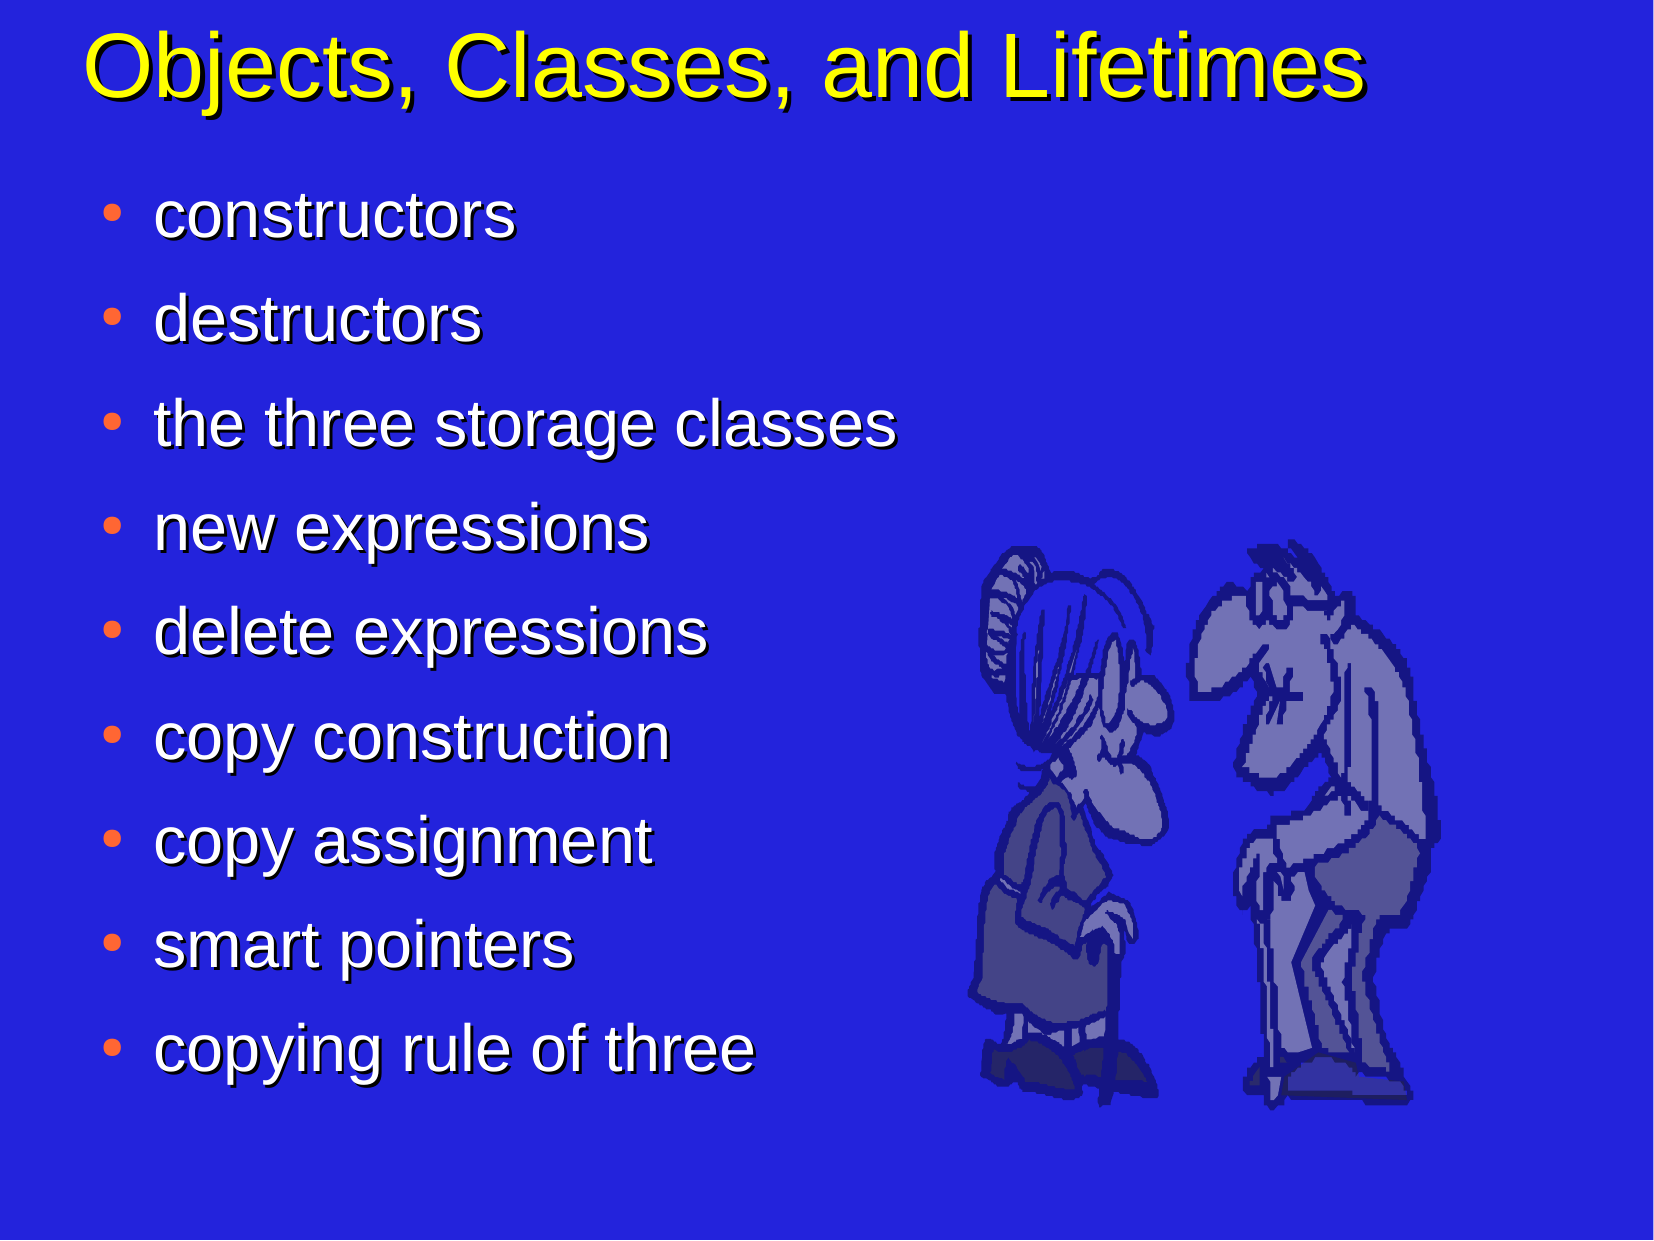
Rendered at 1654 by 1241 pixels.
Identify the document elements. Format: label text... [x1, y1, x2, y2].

text_box [967, 546, 1175, 1108]
text_box [1185, 539, 1441, 1111]
title Objects, Classes, and Lifetimes [82, 2, 1571, 130]
list constructors destructors the three storage classes new expressions delete expressions copy construction copy assignment smart pointers copying rule of three [82, 177, 1571, 1182]
